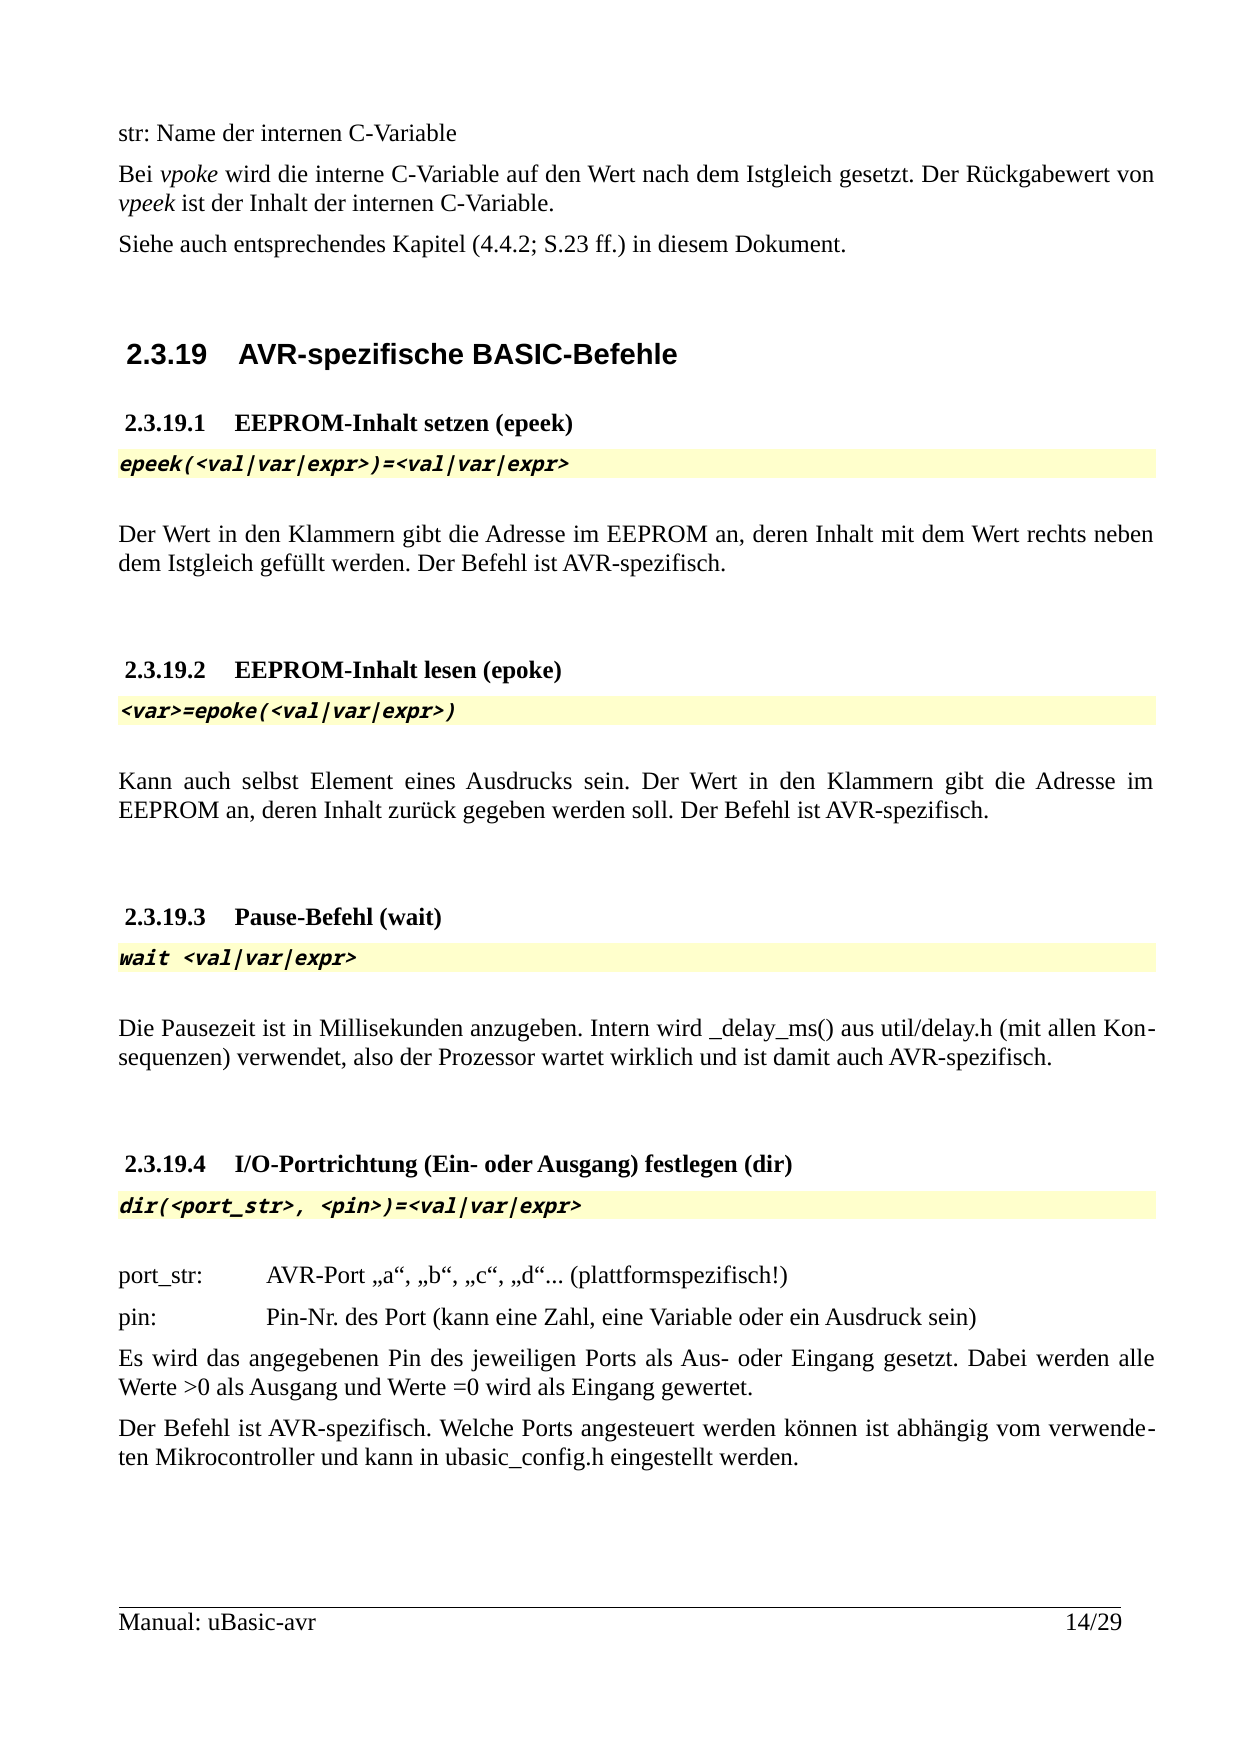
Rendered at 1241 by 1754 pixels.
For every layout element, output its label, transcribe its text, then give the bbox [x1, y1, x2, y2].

text Die Pausezeit ist in Millisekunden anzugeben. Intern wird _delay_ms() aus util/delay.h (mit allen Kon­sequenzen) verwendet, also der Prozessor wartet wirklich und ist damit auch AVR-spezifisch. [118, 1013, 1156, 1071]
text Siehe auch entsprechendes Kapitel (4.4.2; S.22 ff.) in diesem Dokument. [118, 229, 1156, 258]
text Der Befehl ist AVR-spezifisch. Welche Ports angesteuert werden können ist abhängig vom verwende­ten Mikrocontroller und kann in ubasic_config.h eingestellt werden. [118, 1413, 1156, 1470]
subtitle AVR-spezifische BASIC-Befehle [118, 337, 1156, 370]
text str: Name der internen C-Variable [118, 118, 1156, 147]
text port_str: AVR-Port „a“, „b“, „c“, „d“... (plattformspezifisch!) [118, 1260, 1156, 1289]
subtitle EEPROM-Inhalt lesen (epoke) [118, 655, 1156, 684]
subtitle EEPROM-Inhalt setzen (epeek) [118, 408, 1156, 437]
subtitle Pause-Befehl (wait) [118, 902, 1156, 931]
text Es wird das angegebenen Pin des jeweiligen Ports als Aus- oder Eingang gesetzt. Dabei werden alle Werte >0 als Ausgang und Werte =0 wird als Eingang gewertet. [118, 1343, 1156, 1400]
text Kann auch selbst Element eines Ausdrucks sein. Der Wert in den Klammern gibt die Adresse im EEPROM an, deren Inhalt zurück gegeben werden soll. Der Befehl ist AVR-spezifisch. [118, 766, 1156, 823]
subtitle I/O-Portrichtung (Ein- oder Ausgang) festlegen (dir) [118, 1149, 1156, 1178]
text pin: Pin-Nr. des Port (kann eine Zahl, eine Variable oder ein Ausdruck sein) [118, 1302, 1156, 1330]
text Bei vpoke wird die interne C-Variable auf den Wert nach dem Istgleich gesetzt. Der Rückgabewert von vpeek ist der Inhalt der internen C-Variable. [118, 159, 1156, 217]
text Der Wert in den Klammern gibt die Adresse im EEPROM an, deren Inhalt mit dem Wert rechts neben dem Istgleich gefüllt werden. Der Befehl ist AVR-spezifisch. [118, 519, 1156, 576]
text wait <val|var|expr> [118, 943, 1156, 972]
text epeek(<val|var|expr>)=<val|var|expr> [118, 449, 1156, 478]
text dir(<port_str>, <pin>)=<val|var|expr> [118, 1191, 1156, 1219]
text <var>=epoke(<val|var|expr>) [118, 696, 1156, 725]
